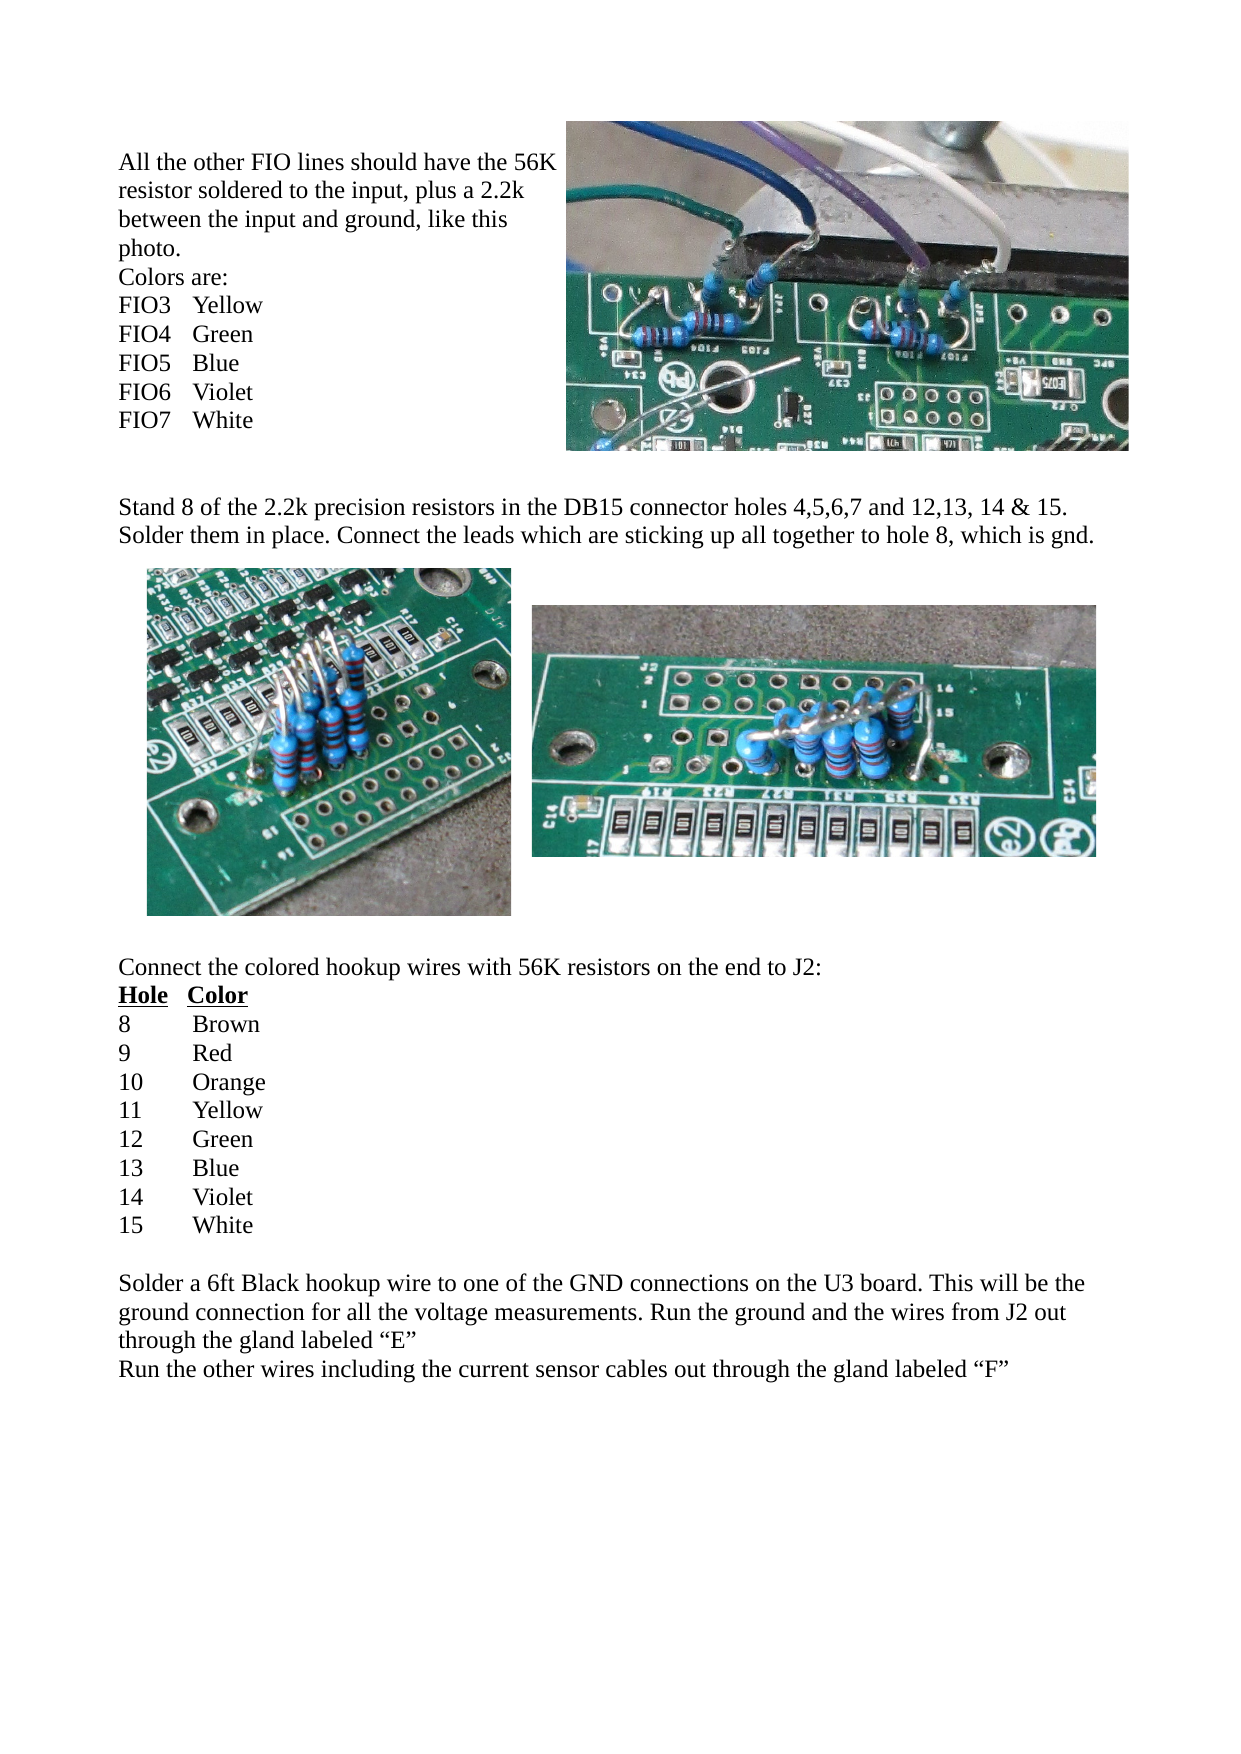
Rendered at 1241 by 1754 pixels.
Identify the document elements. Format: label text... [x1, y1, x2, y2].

text Connect the colored hookup wires with 56K resistors on the end to J2: [118, 952, 1122, 981]
text 13 Blue [118, 1153, 1122, 1182]
picture [146, 568, 512, 916]
picture [566, 121, 1129, 451]
text Hole Color [118, 981, 1122, 1009]
text 8 Brown [118, 1009, 1122, 1038]
text FIO4 Green [118, 319, 566, 348]
picture [531, 605, 1097, 857]
text 14 Violet [118, 1182, 1122, 1211]
text 12 Green [118, 1124, 1122, 1153]
text FIO6 Violet [118, 377, 566, 406]
text 15 White [118, 1211, 1122, 1239]
text Solder a 6ft Black hookup wire to one of the GND connections on the U3 board. This will be the ground connection for all the voltage measurements. Run the ground and the wires from J2 out through the gland labeled “E” [118, 1268, 1122, 1354]
text Stand 8 of the 2.2k precision resistors in the DB15 connector holes 4,5,6,7 and 12,13, 14 & 15. Solder them in place. Connect the leads which are sticking up all together to hole 8, which is gnd. [118, 492, 1122, 549]
text Run the other wires including the current sensor cables out through the gland labeled “F” [118, 1354, 1122, 1383]
text Colors are: [118, 262, 566, 291]
text FIO3 Yellow [118, 291, 566, 319]
text 11 Yellow [118, 1096, 1122, 1124]
text FIO7 White [118, 406, 566, 434]
text All the other FIO lines should have the 56K resistor soldered to the input, plus a 2.2k between the input and ground, like this photo. [118, 147, 566, 262]
text FIO5 Blue [118, 348, 566, 377]
text 9 Red [118, 1038, 1122, 1067]
text 10 Orange [118, 1067, 1122, 1096]
